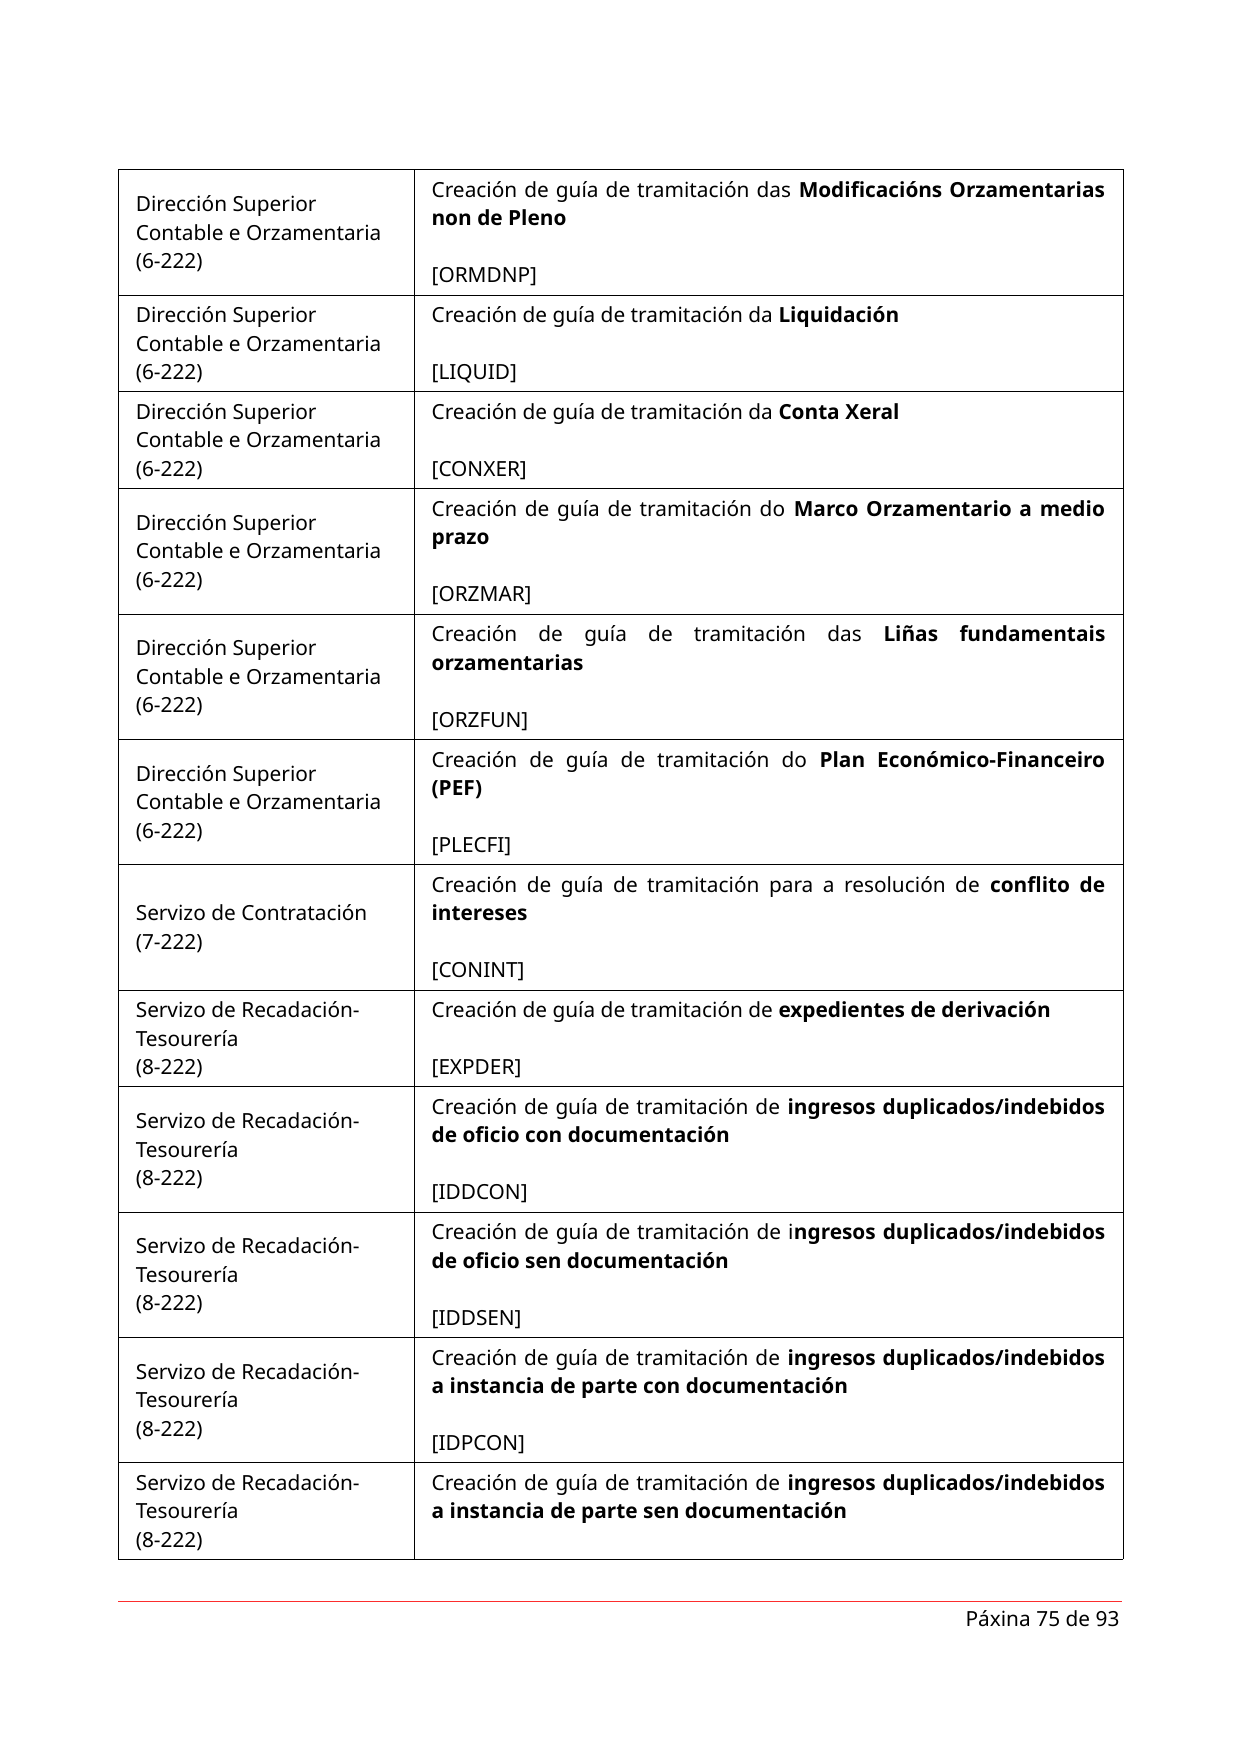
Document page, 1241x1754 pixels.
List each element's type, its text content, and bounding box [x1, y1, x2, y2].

table_cell Dirección Superior Contable e Orzamentaria (6-222) [119, 296, 414, 391]
table_cell Creación de guía de tramitación das Modificacións Orzamentarias non de Pleno [ORMDNP] [415, 170, 1123, 294]
table_cell Creación de guía de tramitación de ingresos duplicados/indebidos a instancia de parte sen documentación [415, 1463, 1123, 1559]
table_cell Creación de guía de tramitación da Conta Xeral [CONXER] [415, 392, 1123, 488]
table_cell Servizo de Recadación-Tesourería (8-222) [119, 1463, 414, 1559]
table_cell Servizo de Recadación-Tesourería (8-222) [119, 1087, 414, 1212]
table_cell Servizo de Contratación (7-222) [119, 865, 414, 989]
table_cell Dirección Superior Contable e Orzamentaria (6-222) [119, 170, 414, 294]
table_cell Dirección Superior Contable e Orzamentaria (6-222) [119, 615, 414, 739]
table_cell Servizo de Recadación-Tesourería (8-222) [119, 1213, 414, 1337]
table_cell Servizo de Recadación-Tesourería (8-222) [119, 1338, 414, 1462]
table_cell Creación de guía de tramitación da Liquidación [LIQUID] [415, 296, 1123, 391]
table_cell Creación de guía de tramitación do Plan Económico-Financeiro (PEF) [PLECFI] [415, 740, 1123, 864]
table_cell Creación de guía de tramitación das Liñas fundamentais orzamentarias [ORZFUN] [415, 615, 1123, 739]
table_cell Dirección Superior Contable e Orzamentaria (6-222) [119, 740, 414, 864]
table_cell Dirección Superior Contable e Orzamentaria (6-222) [119, 489, 414, 613]
table_cell Creación de guía de tramitación de ingresos duplicados/indebidos a instancia de parte con documentación [IDPCON] [415, 1338, 1123, 1462]
table_cell Creación de guía de tramitación do Marco Orzamentario a medio prazo [ORZMAR] [415, 489, 1123, 613]
table_cell Creación de guía de tramitación para a resolución de conflito de intereses [CONINT] [415, 865, 1123, 989]
table_cell Creación de guía de tramitación de ingresos duplicados/indebidos de oficio con documentación [IDDCON] [415, 1087, 1123, 1212]
table_cell Creación de guía de tramitación de expedientes de derivación [EXPDER] [415, 991, 1123, 1086]
table_cell Creación de guía de tramitación de ingresos duplicados/indebidos de oficio sen documentación [IDDSEN] [415, 1213, 1123, 1337]
table_cell Servizo de Recadación-Tesourería (8-222) [119, 991, 414, 1086]
table_cell Dirección Superior Contable e Orzamentaria (6-222) [119, 392, 414, 488]
